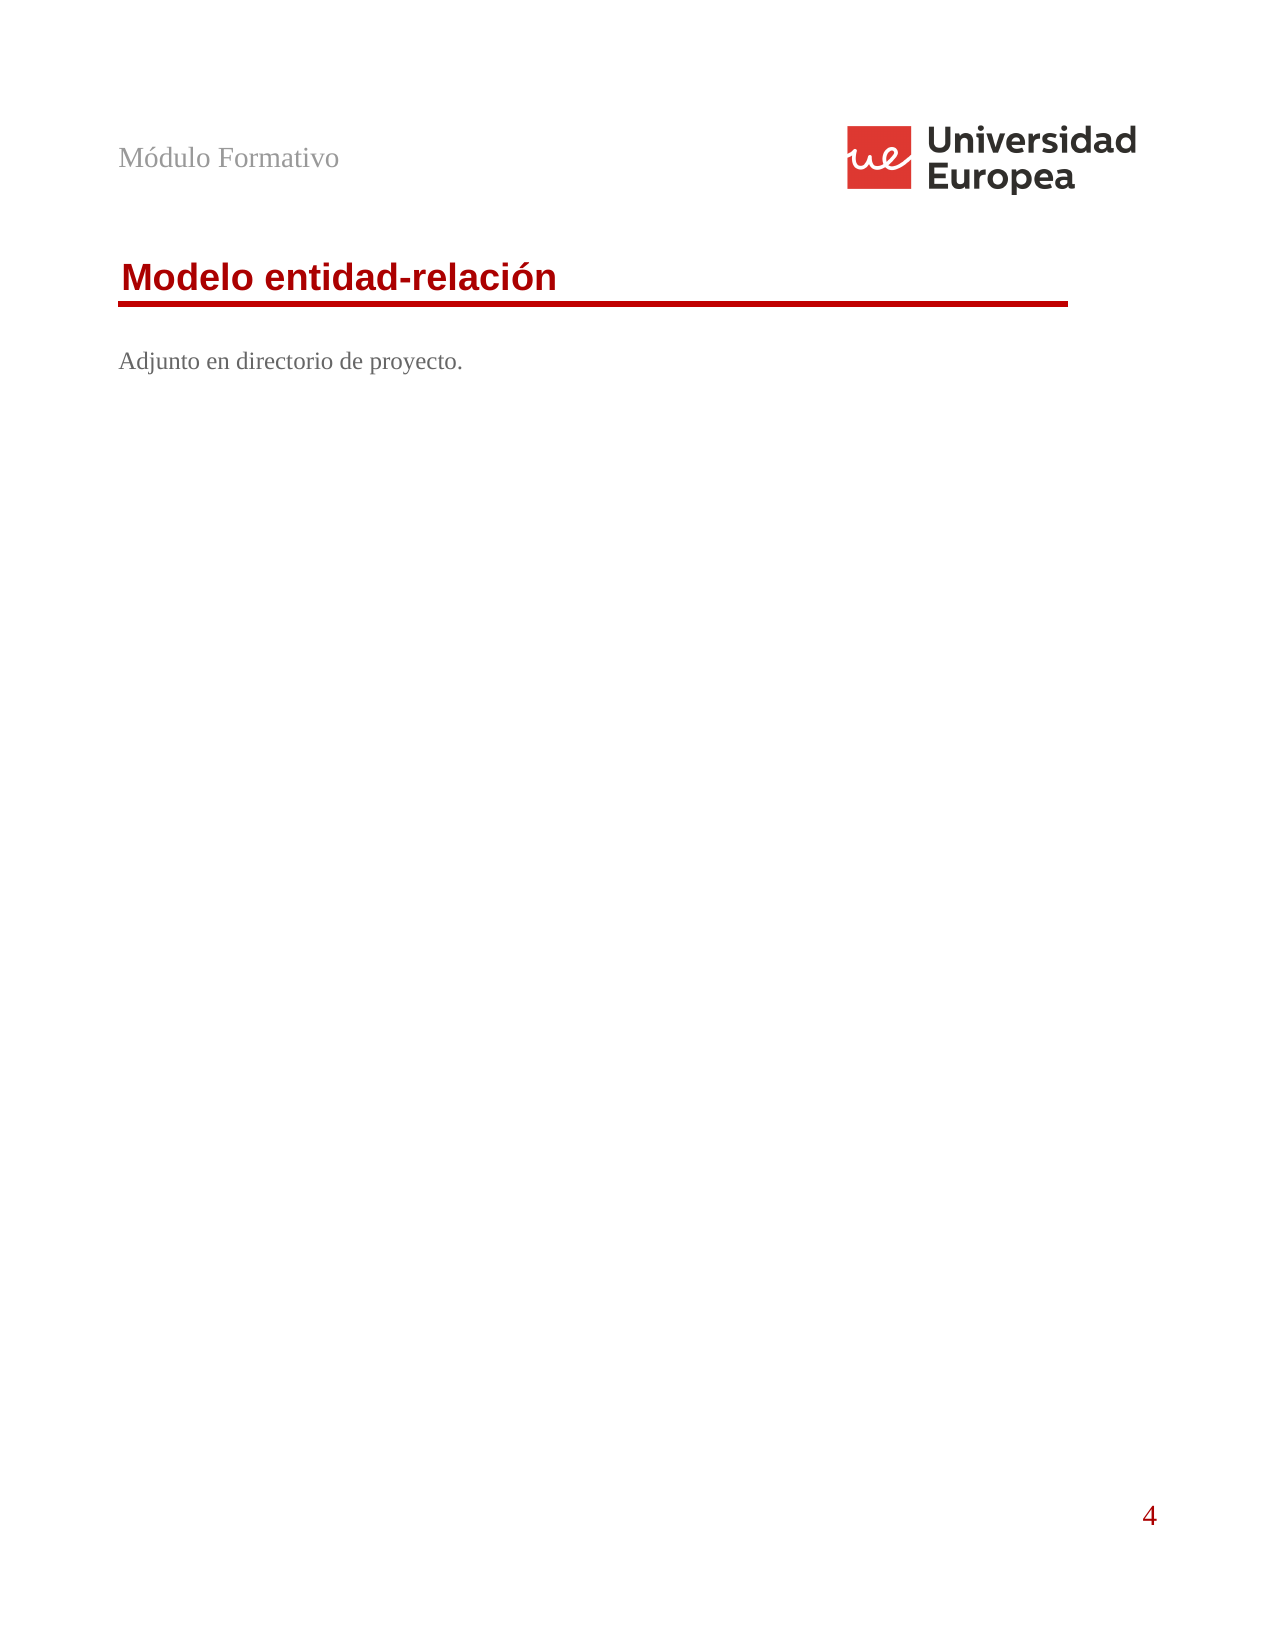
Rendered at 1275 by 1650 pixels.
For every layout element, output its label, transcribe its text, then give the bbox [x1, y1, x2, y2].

picture [842, 118, 1138, 199]
subtitle Modelo entidad-relación [118, 252, 1068, 301]
text Adjunto en directorio de proyecto. [118, 346, 1157, 374]
